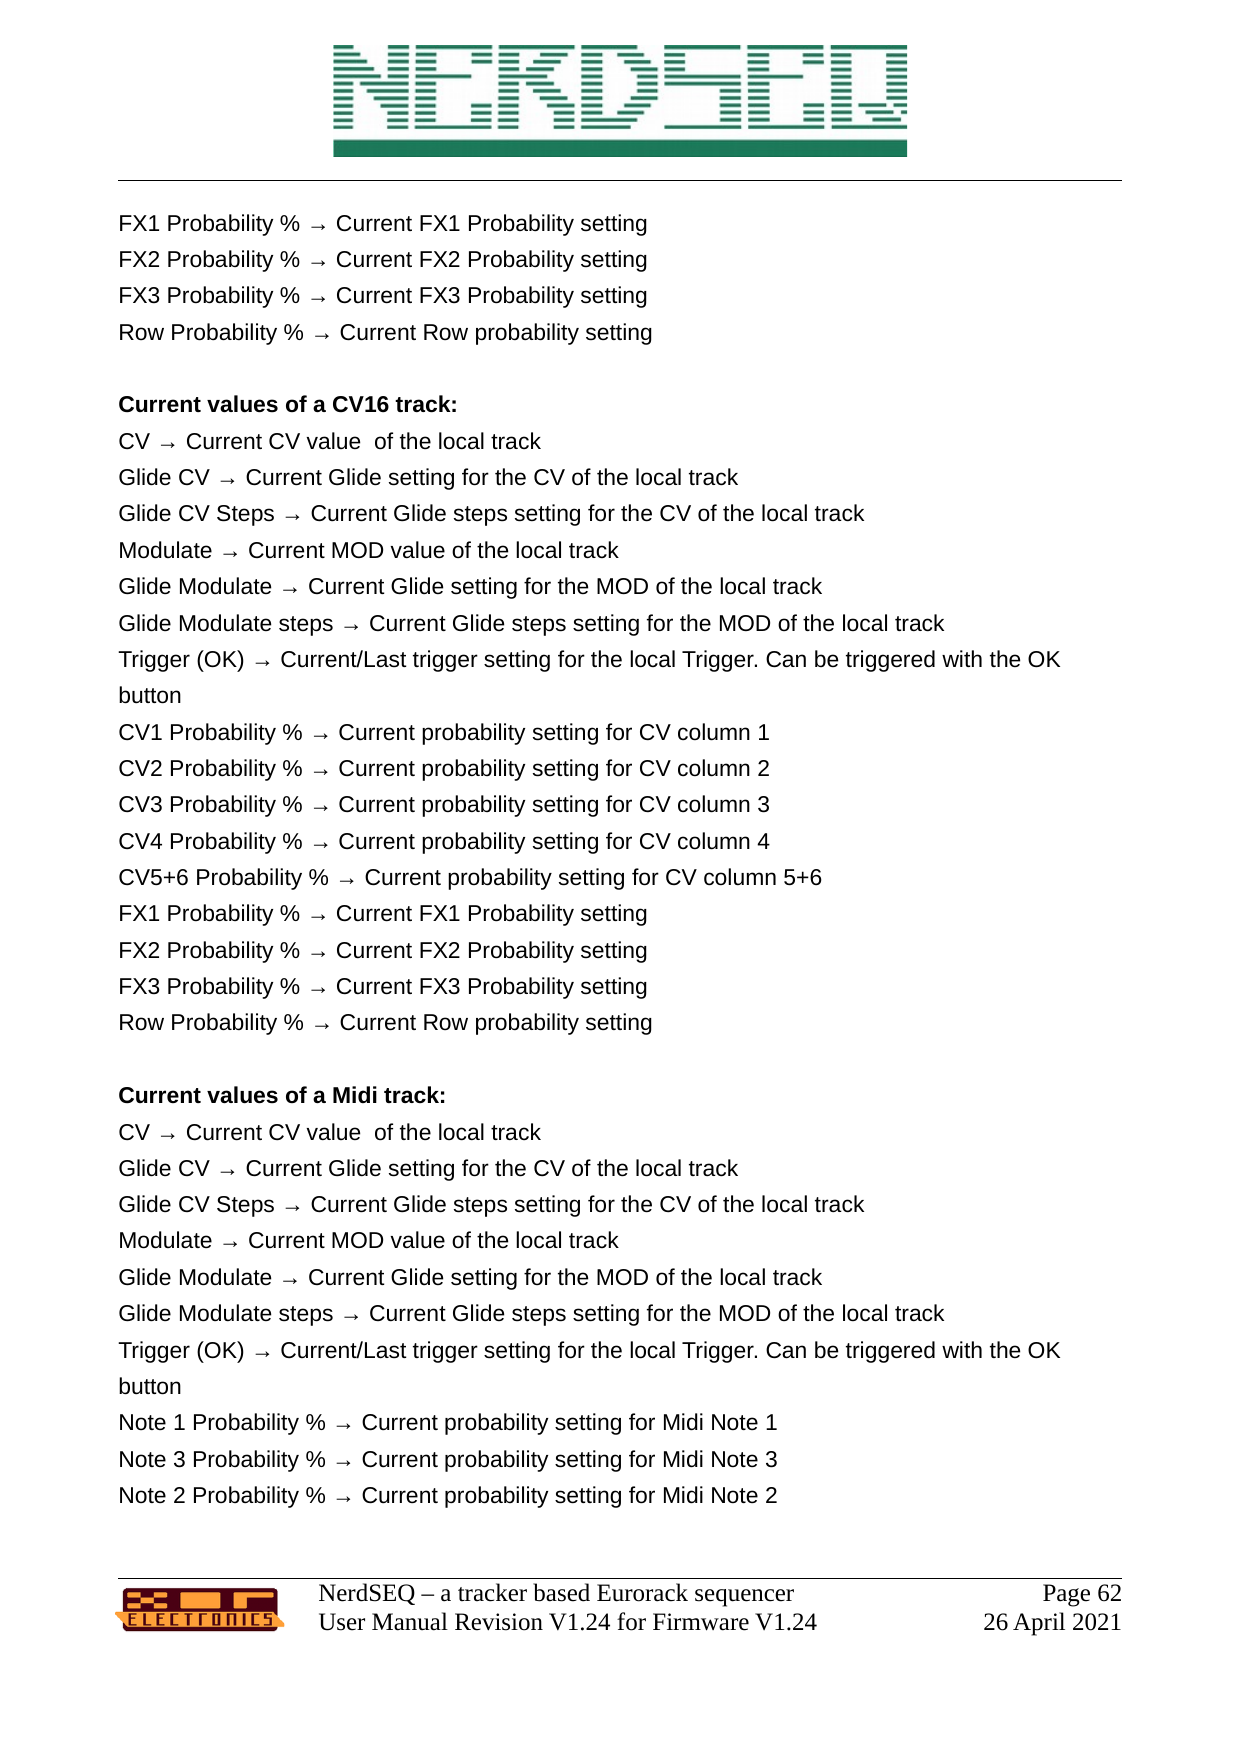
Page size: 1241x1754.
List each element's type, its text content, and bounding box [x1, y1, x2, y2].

text Current values of a CV16 track: [118, 391, 1122, 418]
text CV1 Probability % → Current probability setting for CV column 1 [118, 718, 1122, 745]
text Row Probability % → Current Row probability setting [118, 319, 1122, 345]
text FX2 Probability % → Current FX2 Probability setting [118, 246, 1122, 272]
text CV3 Probability % → Current probability setting for CV column 3 [118, 791, 1122, 818]
text Note 1 Probability % → Current probability setting for Midi Note 1 [118, 1409, 1122, 1436]
text Trigger (OK) → Current/Last trigger setting for the local Trigger. Can be triggered with the OK button [118, 1337, 1122, 1399]
text Glide CV → Current Glide setting for the CV of the local track [118, 1155, 1122, 1181]
text Glide Modulate → Current Glide setting for the MOD of the local track [118, 573, 1122, 599]
text Glide CV → Current Glide setting for the CV of the local track [118, 464, 1122, 490]
text Glide CV Steps → Current Glide steps setting for the CV of the local track [118, 1191, 1122, 1217]
picture [333, 45, 908, 157]
text FX3 Probability % → Current FX3 Probability setting [118, 973, 1122, 999]
text Trigger (OK) → Current/Last trigger setting for the local Trigger. Can be triggered with the OK button [118, 646, 1122, 708]
text FX3 Probability % → Current FX3 Probability setting [118, 282, 1122, 309]
text Modulate → Current MOD value of the local track [118, 537, 1122, 563]
text CV5+6 Probability % → Current probability setting for CV column 5+6 [118, 864, 1122, 890]
text Note 3 Probability % → Current probability setting for Midi Note 3 [118, 1446, 1122, 1472]
text Glide Modulate steps → Current Glide steps setting for the MOD of the local track [118, 1300, 1122, 1327]
text FX2 Probability % → Current FX2 Probability setting [118, 937, 1122, 963]
text FX1 Probability % → Current FX1 Probability setting [118, 209, 1122, 236]
text CV4 Probability % → Current probability setting for CV column 4 [118, 828, 1122, 854]
text Note 2 Probability % → Current probability setting for Midi Note 2 [118, 1482, 1122, 1508]
text FX1 Probability % → Current FX1 Probability setting [118, 900, 1122, 927]
text Glide Modulate steps → Current Glide steps setting for the MOD of the local track [118, 609, 1122, 636]
text Current values of a Midi track: [118, 1082, 1122, 1108]
text Row Probability % → Current Row probability setting [118, 1009, 1122, 1036]
text CV → Current CV value of the local track [118, 1118, 1122, 1145]
text Glide CV Steps → Current Glide steps setting for the CV of the local track [118, 500, 1122, 527]
picture [115, 1584, 285, 1634]
text CV → Current CV value of the local track [118, 428, 1122, 454]
text CV2 Probability % → Current probability setting for CV column 2 [118, 755, 1122, 781]
text Modulate → Current MOD value of the local track [118, 1227, 1122, 1254]
text Glide Modulate → Current Glide setting for the MOD of the local track [118, 1264, 1122, 1290]
